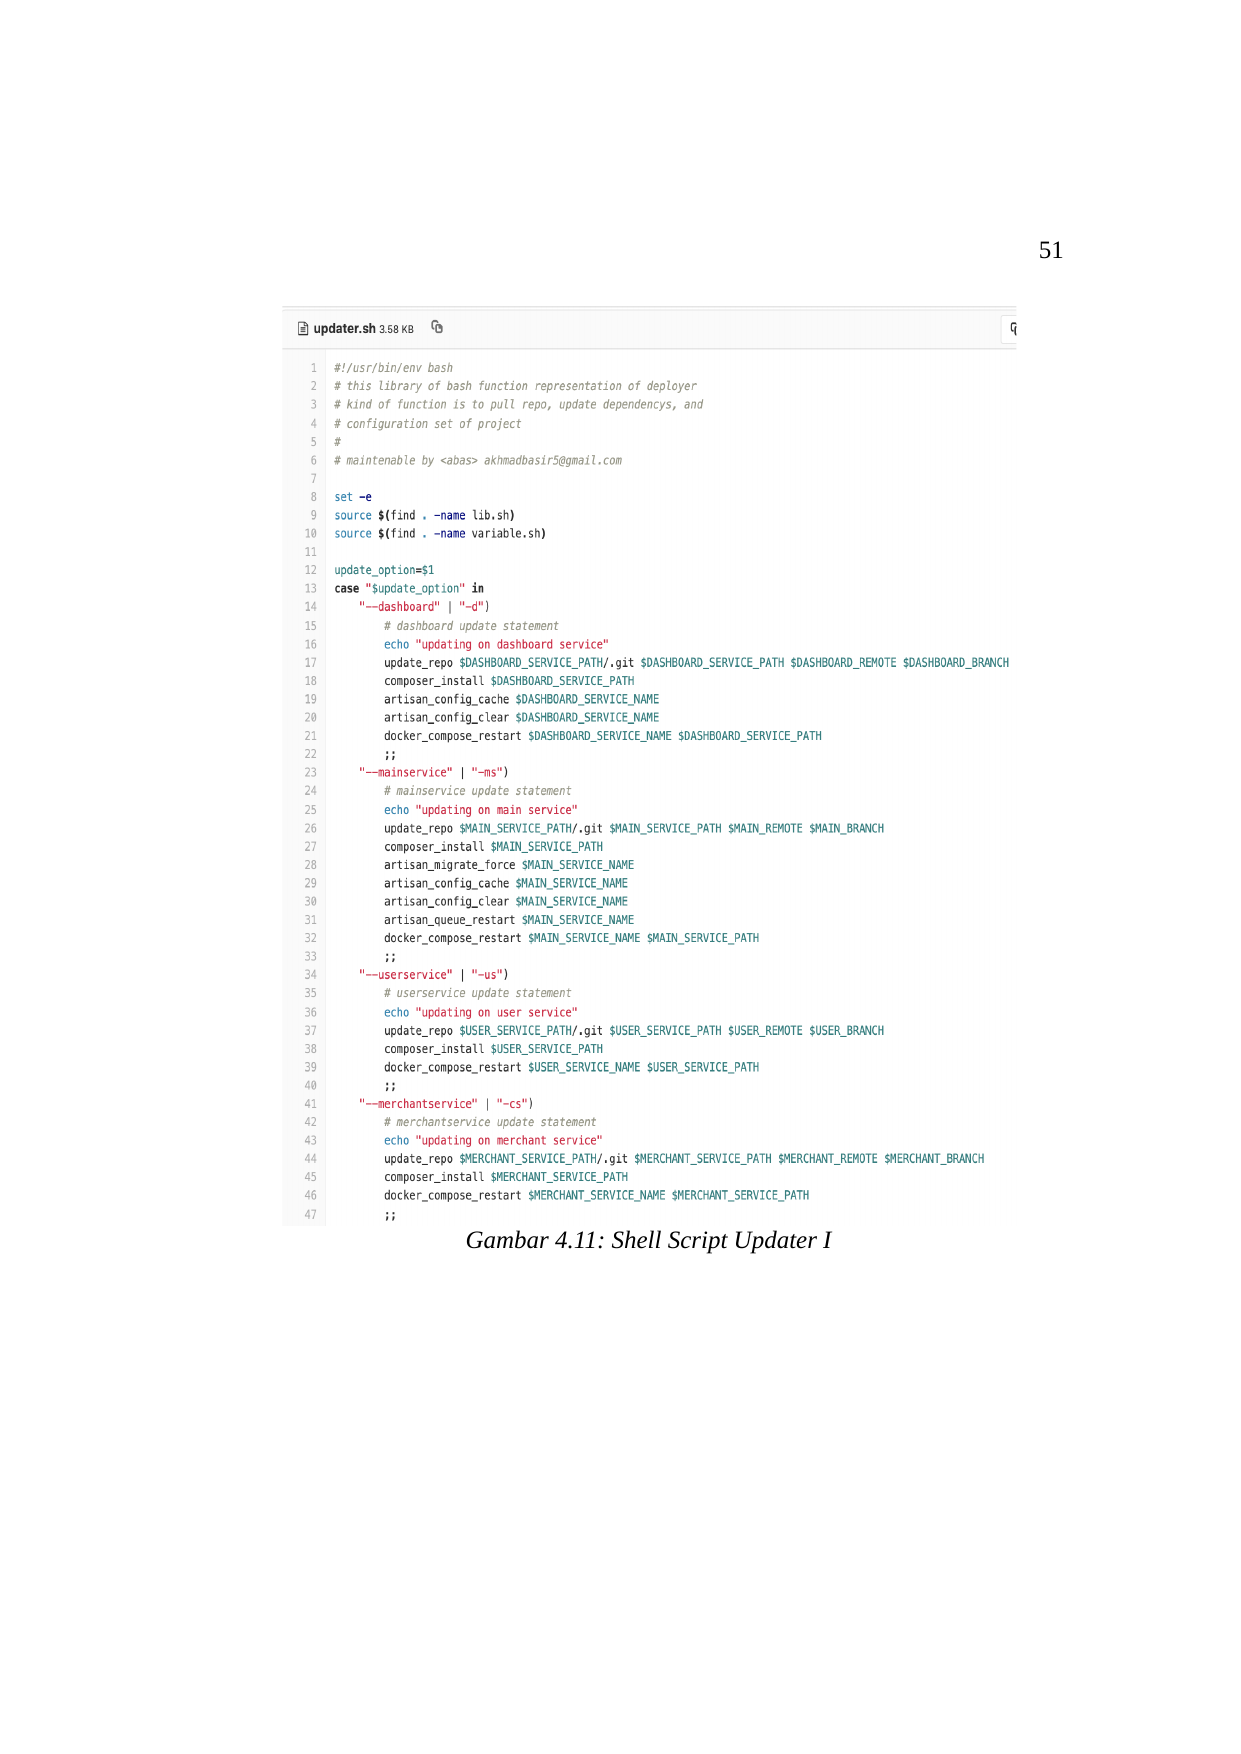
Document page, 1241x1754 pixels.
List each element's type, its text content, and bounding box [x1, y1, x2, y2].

text Gambar 4.11: Shell Script Updater I [282, 1226, 1017, 1254]
picture [282, 306, 1017, 1226]
